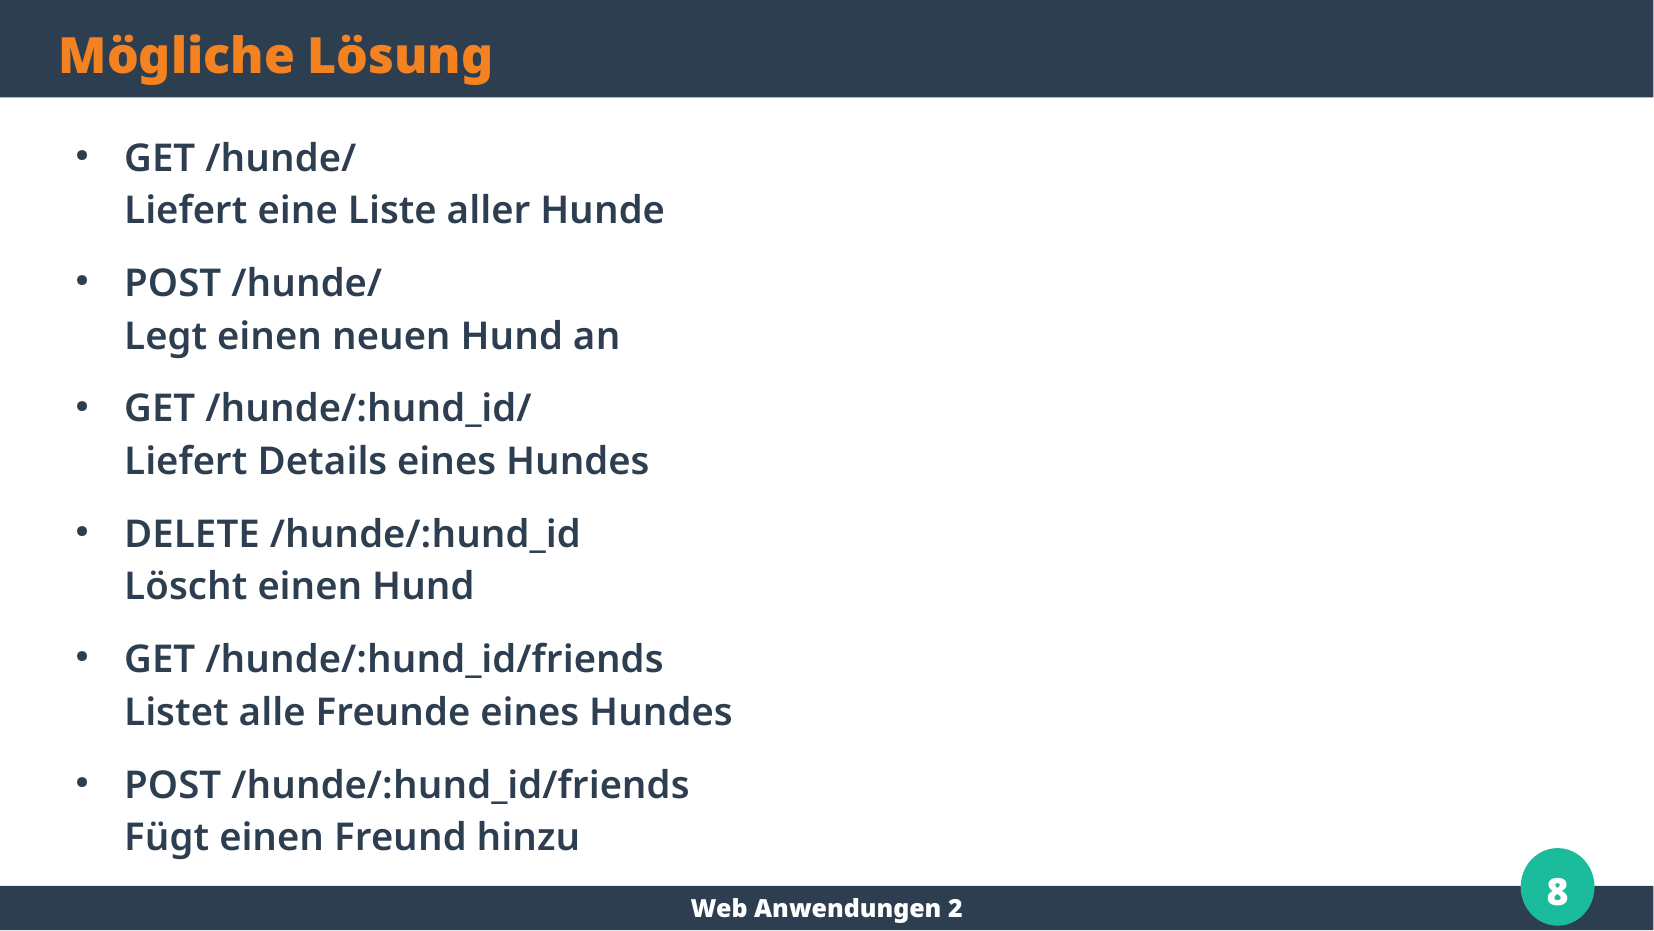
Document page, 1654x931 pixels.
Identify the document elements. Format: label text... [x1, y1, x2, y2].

list GET /hunde/ Liefert eine Liste aller Hunde POST /hunde/ Legt einen neuen Hund an GET /hunde/:hund_id/ Liefert Details eines Hundes DELETE /hunde/:hund_id Löscht einen Hund GET /hunde/:hund_id/friends Listet alle Freunde eines Hundes POST /hunde/:hund_id/friends Fügt einen Freund hinzu [59, 129, 1595, 864]
title Mögliche Lösung [59, 8, 1595, 89]
